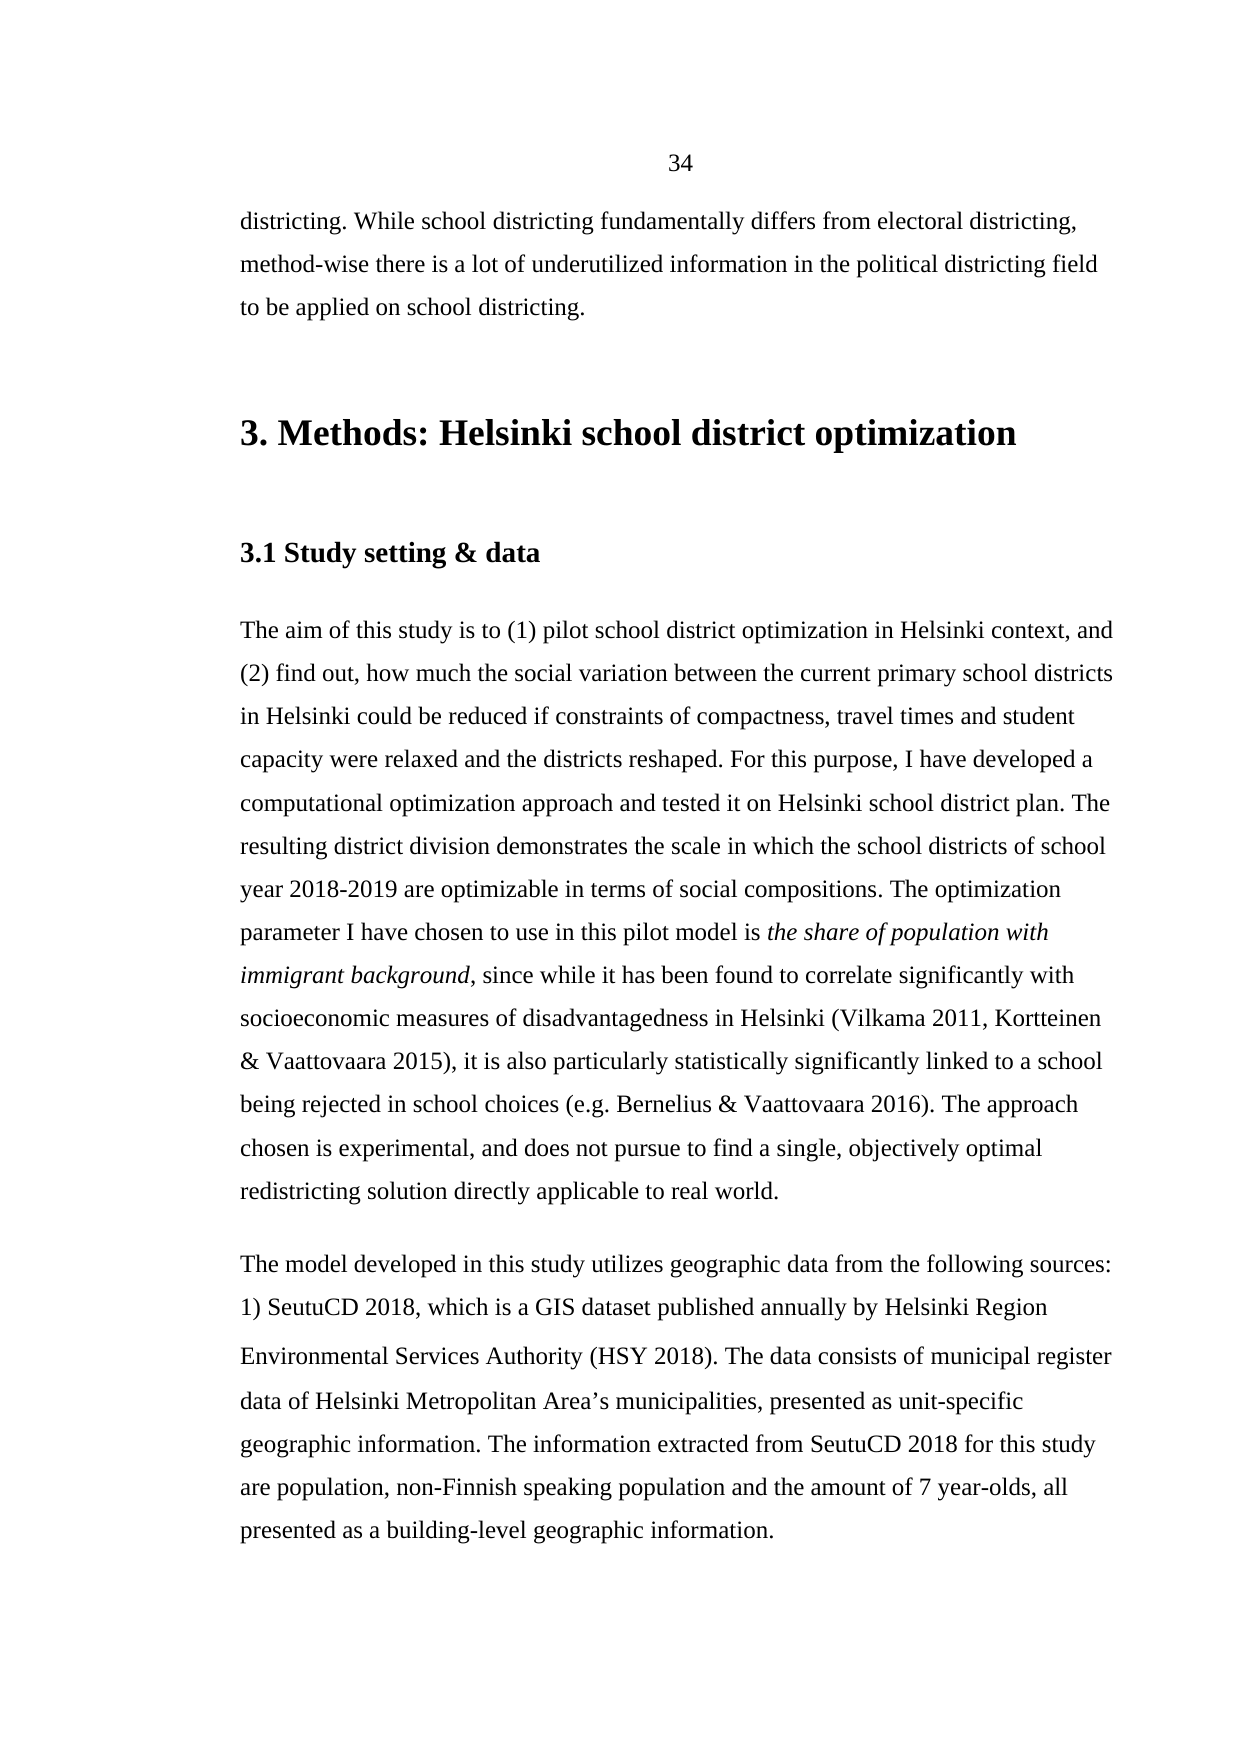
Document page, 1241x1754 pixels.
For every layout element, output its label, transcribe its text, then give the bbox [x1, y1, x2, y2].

text The model developed in this study utilizes geographic data from the following sources: 1) SeutuCD 2018, which is a GIS dataset published annually by Helsinki Region Environmental Services Authority (HSY 2018). The data consists of municipal register data of Helsinki Metropolitan Area’s municipalities, presented as unit-specific geographic information. The information extracted from SeutuCD 2018 for this study are population, non-Finnish speaking population and the amount of 7 year-olds, all presented as a building-level geographic information. [240, 1249, 1121, 1544]
subtitle 3. Methods: Helsinki school district optimization [240, 410, 1121, 453]
subtitle 3.1 Study setting & data [240, 535, 1121, 568]
text The aim of this study is to (1) pilot school district optimization in Helsinki context, and (2) find out, how much the social variation between the current primary school districts in Helsinki could be reduced if constraints of compactness, travel times and student capacity were relaxed and the districts reshaped. For this purpose, I have developed a computational optimization approach and tested it on Helsinki school district plan. The resulting district division demonstrates the scale in which the school districts of school year 2018-2019 are optimizable in terms of social compositions. The optimization parameter I have chosen to use in this pilot model is the share of population with immigrant background, since while it has been found to correlate significantly with socioeconomic measures of disadvantagedness in Helsinki (Vilkama 2011, Kortteinen & Vaattovaara 2015), it is also particularly statistically significantly linked to a school being rejected in school choices (e.g. Bernelius & Vaattovaara 2016). The approach chosen is experimental, and does not pursue to find a single, objectively optimal redistricting solution directly applicable to real world. [240, 615, 1121, 1204]
text districting. While school districting fundamentally differs from electoral districting, method-wise there is a lot of underutilized information in the political districting field to be applied on school districting. [240, 206, 1121, 321]
